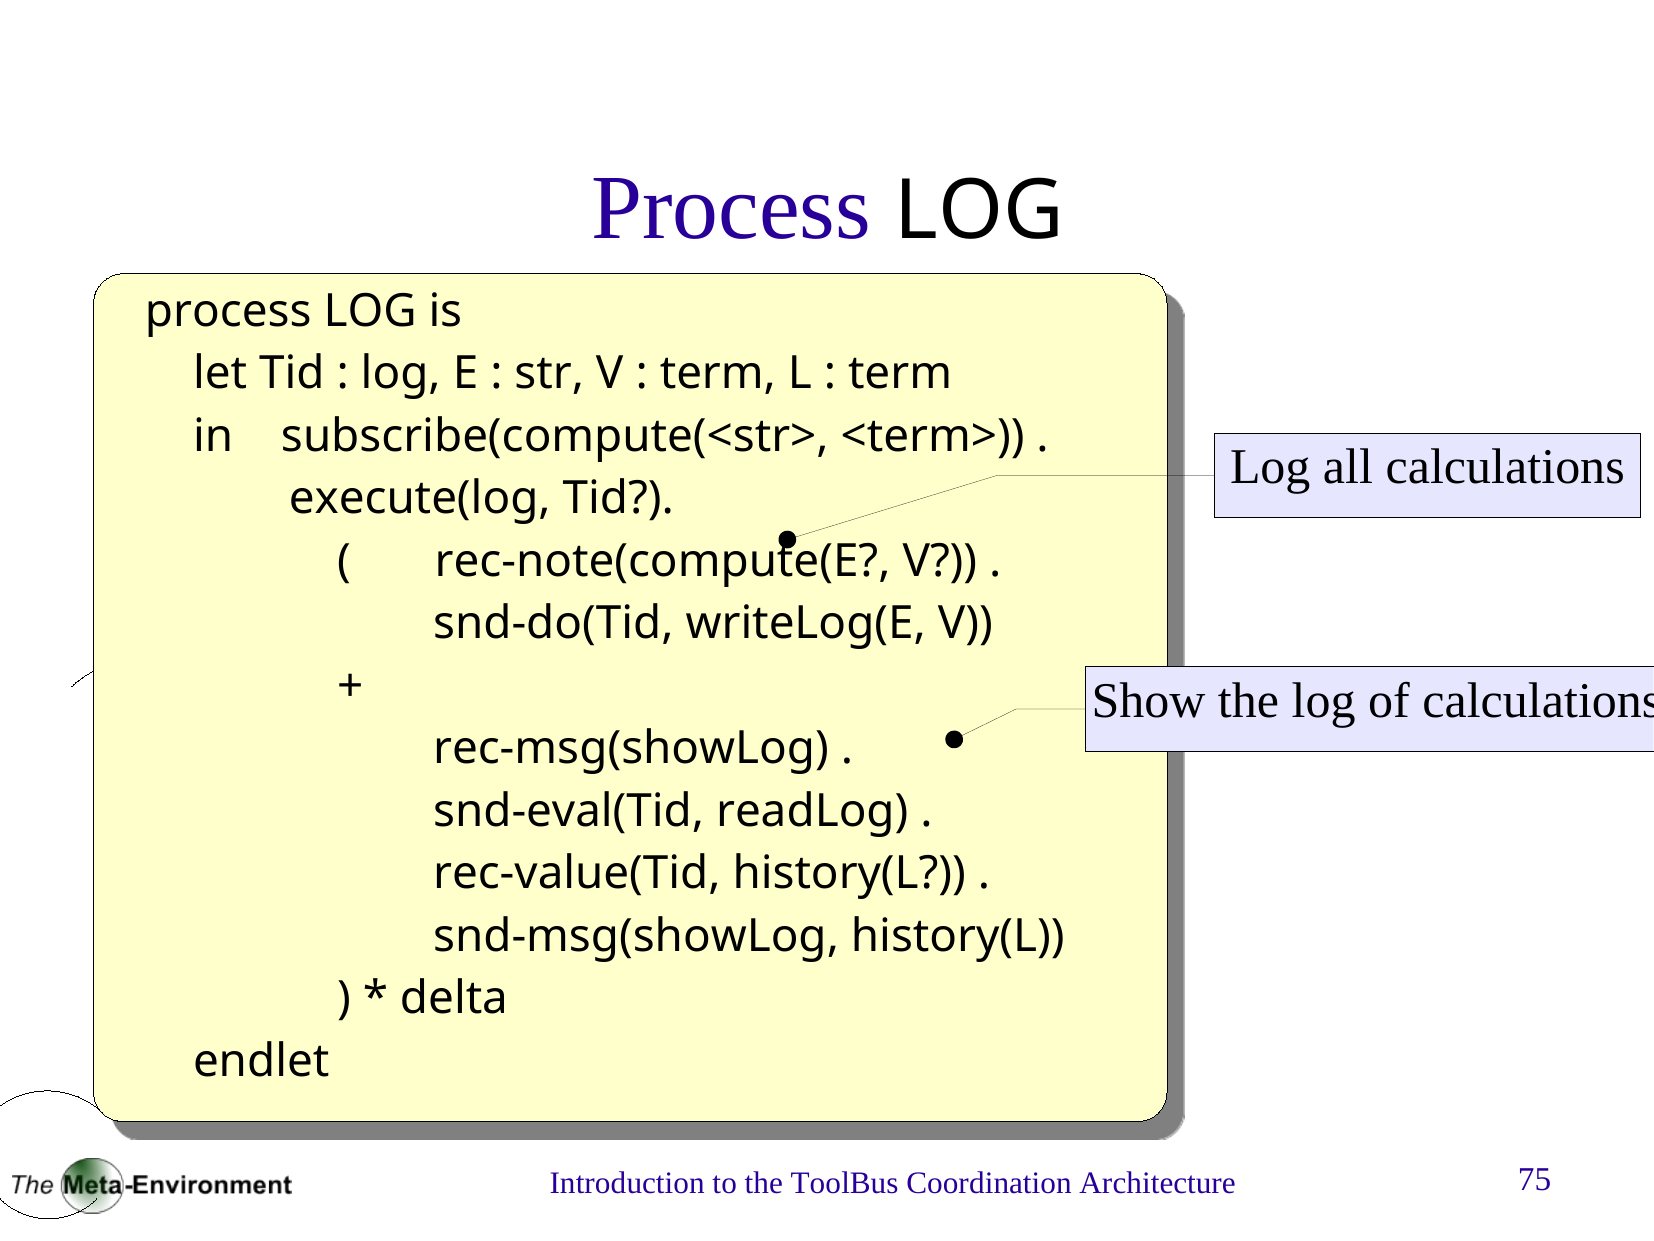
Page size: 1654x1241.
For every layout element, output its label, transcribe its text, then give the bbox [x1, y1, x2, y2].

text_box process LOG is let Tid : log, E : str, V : term, L : term in subscribe(compute(<str>, <term>)) . execute(log, Tid?). ( rec-note(compute(E?, V?)) . snd-do(Tid, writeLog(E, V)) + rec-msg(showLog) . snd-eval(Tid, readLog) . rec-value(Tid, history(L?)) . snd-msg(showLog, history(L)) ) * delta endlet [145, 277, 1365, 1125]
title Process LOG [121, 102, 1534, 311]
text_box [93, 273, 145, 1122]
text_box Show the log of calculations [1085, 666, 1654, 752]
text_box Log all calculations [1214, 433, 1641, 518]
picture [12, 1158, 292, 1214]
